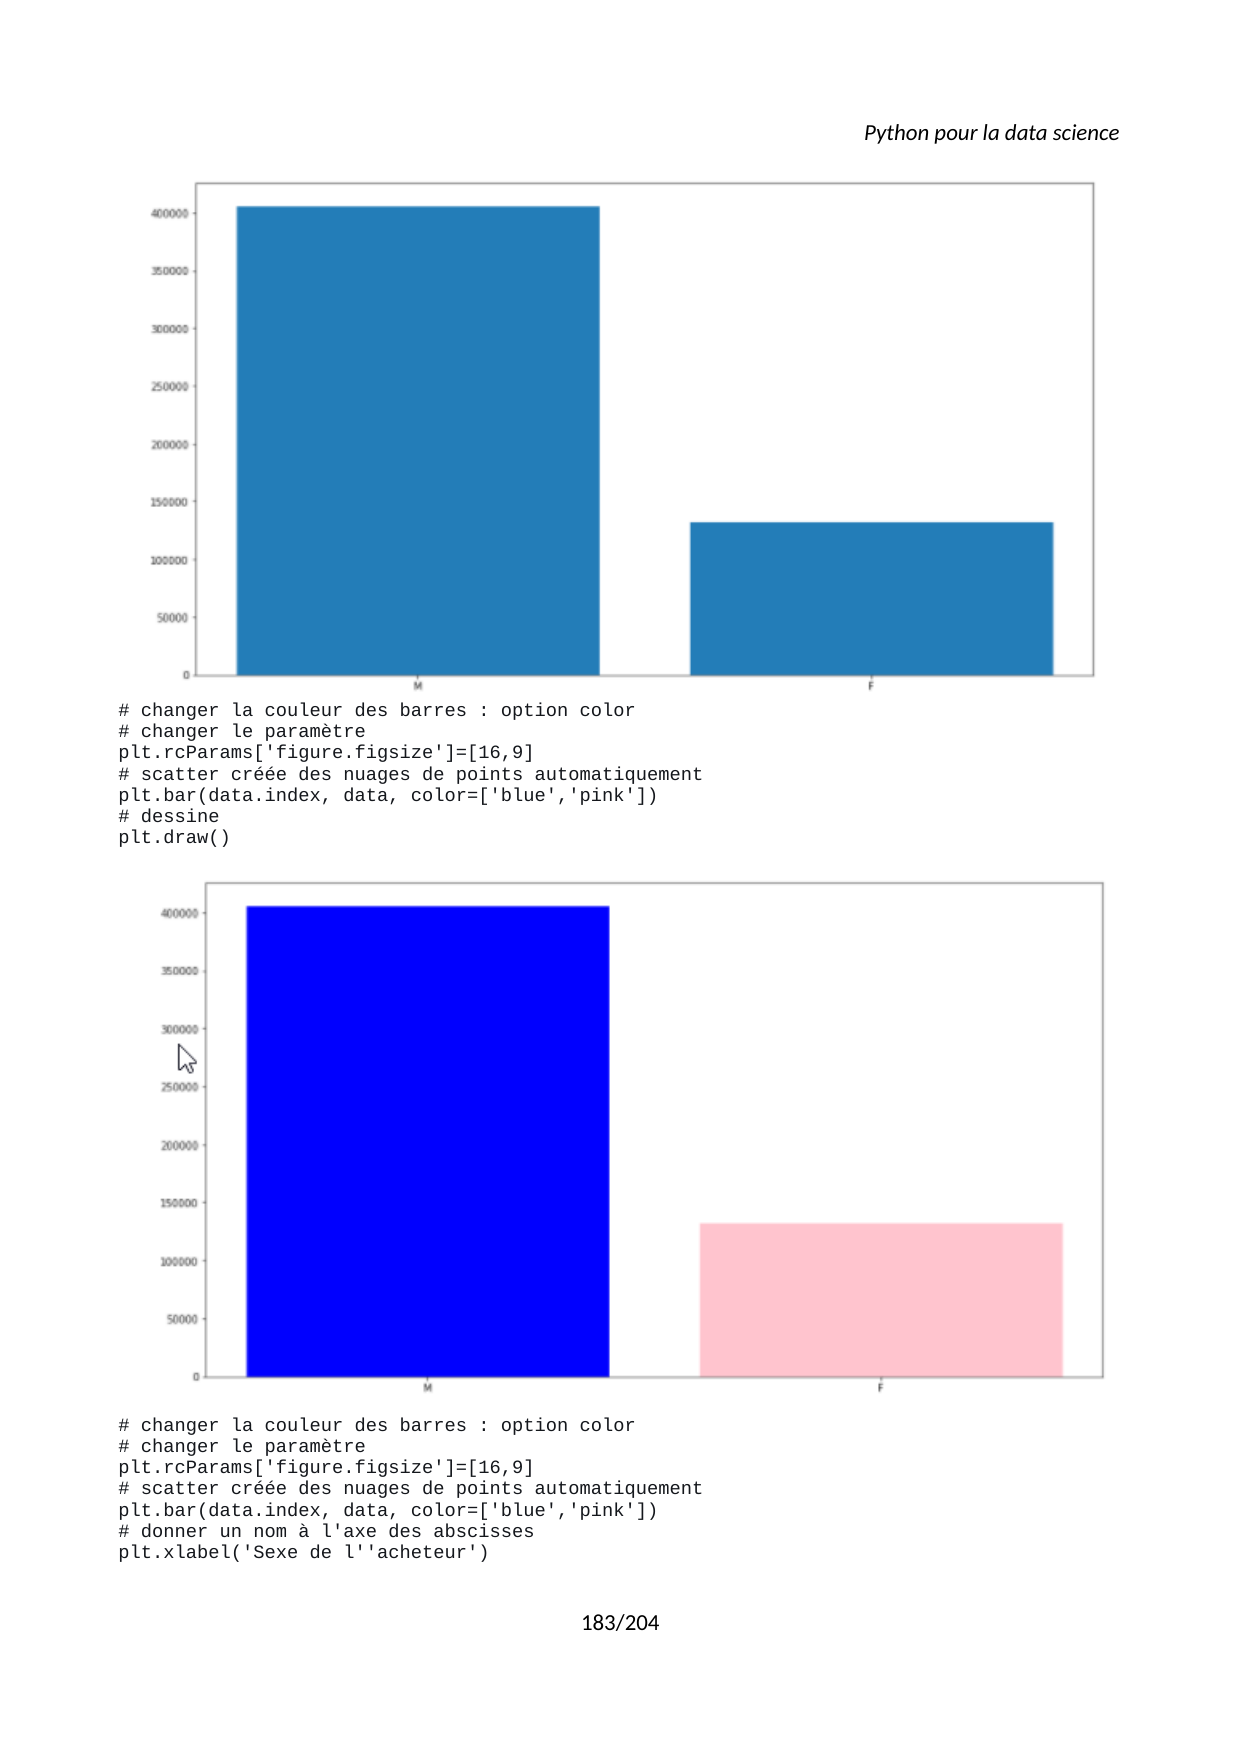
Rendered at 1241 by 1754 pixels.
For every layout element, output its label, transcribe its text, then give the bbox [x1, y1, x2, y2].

text # changer la couleur des barres : option color [118, 1415, 1122, 1437]
text # scatter créée des nuages de points automatiquement [118, 764, 1122, 786]
text # donner un nom à l'axe des abscisses [118, 1522, 1122, 1543]
text # changer le paramètre [118, 722, 1122, 743]
text plt.rcParams['figure.figsize']=[16,9] [118, 1458, 1122, 1479]
text plt.rcParams['figure.figsize']=[16,9] [118, 743, 1122, 764]
picture [134, 175, 1107, 701]
text plt.bar(data.index, data, color=['blue','pink']) [118, 1500, 1122, 1522]
picture [122, 870, 1118, 1395]
text plt.bar(data.index, data, color=['blue','pink']) [118, 786, 1122, 807]
text plt.xlabel('Sexe de l''acheteur') [118, 1543, 1122, 1564]
text # scatter créée des nuages de points automatiquement [118, 1479, 1122, 1500]
text # dessine [118, 807, 1122, 828]
text # changer le paramètre [118, 1437, 1122, 1458]
text plt.draw() [118, 828, 1122, 849]
text # changer la couleur des barres : option color [118, 701, 1122, 722]
